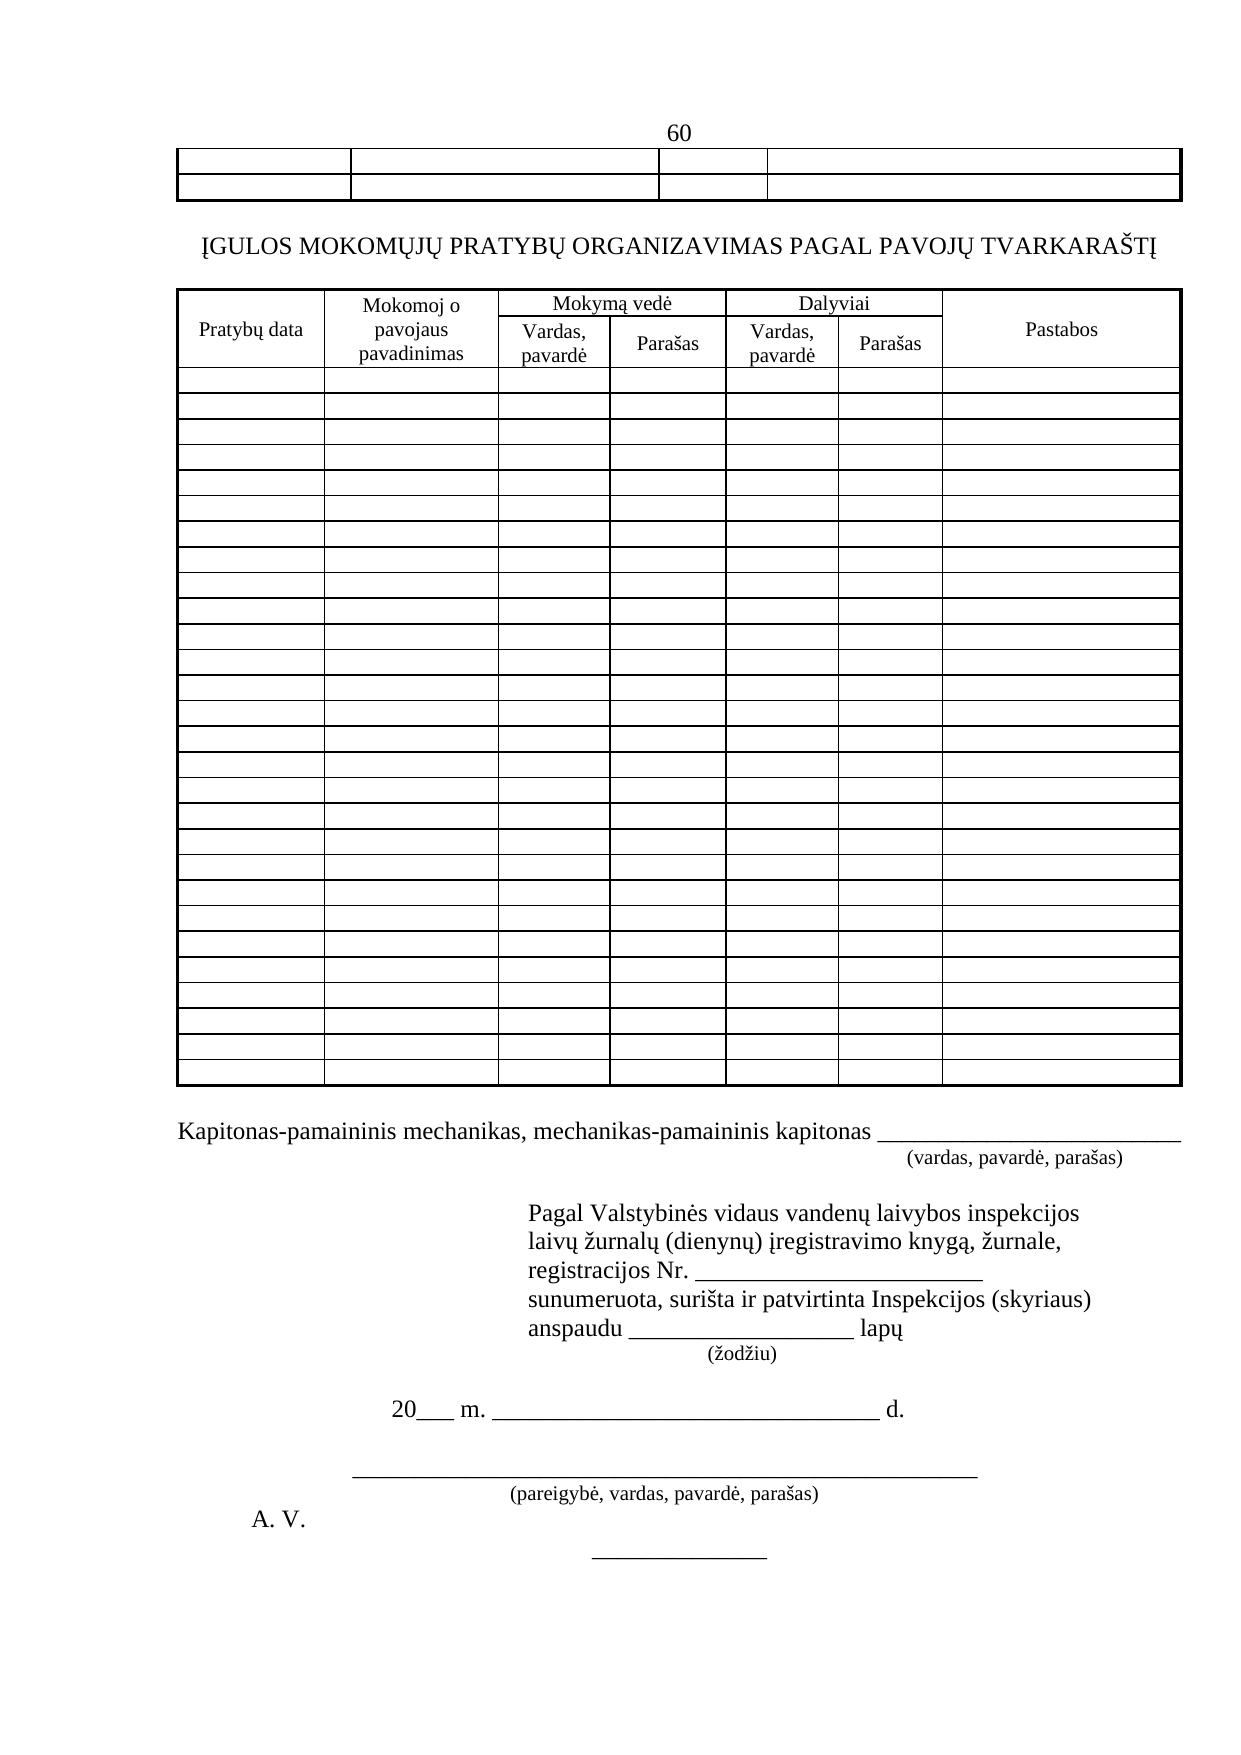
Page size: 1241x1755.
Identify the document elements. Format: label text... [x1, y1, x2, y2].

table_cell [834, 599, 838, 623]
table_cell [494, 676, 498, 700]
table_cell [938, 522, 942, 546]
table_cell [320, 368, 324, 392]
table_cell [834, 420, 838, 443]
table_cell Vardas, pavardė [499, 317, 609, 367]
table_cell [494, 625, 498, 648]
table_cell [494, 394, 498, 418]
table_cell [834, 881, 838, 905]
table_cell [834, 958, 838, 982]
table_cell [320, 983, 324, 1007]
table_header Mokomoj o pavojaus pavadinimas [325, 291, 498, 367]
table_cell [320, 599, 324, 623]
table_cell [320, 881, 324, 905]
table_cell [320, 1035, 324, 1058]
table_cell [320, 471, 324, 495]
text Pagal Valstybinės vidaus vandenų laivybos inspekcijos [177, 1198, 1181, 1226]
text A. V. [177, 1504, 1181, 1533]
table_cell [494, 983, 498, 1007]
table_cell [320, 522, 324, 546]
table_cell [320, 906, 324, 930]
text (žodžiu) [177, 1341, 1181, 1365]
table_header Pastabos [943, 291, 1179, 367]
table_cell [320, 701, 324, 725]
table_cell [320, 445, 324, 469]
table_cell [938, 394, 942, 418]
table_cell [320, 676, 324, 700]
table_cell [494, 753, 498, 777]
table_cell [320, 1009, 324, 1033]
table_cell [320, 625, 324, 648]
text (vardas, pavardė, parašas) [177, 1145, 1181, 1169]
table_cell [320, 727, 324, 751]
table_cell [938, 932, 942, 956]
table_cell [834, 522, 838, 546]
table_cell [938, 855, 942, 879]
table_cell [494, 727, 498, 751]
table_cell [834, 906, 838, 930]
table_cell [938, 701, 942, 725]
table_cell [494, 881, 498, 905]
table_cell [320, 1060, 324, 1084]
table_cell [834, 701, 838, 725]
table_cell [494, 573, 498, 597]
table_header Pratybų data [179, 291, 324, 367]
text 20___ m. _______________________________ d. [177, 1394, 1181, 1423]
table_cell [938, 445, 942, 469]
table_cell [938, 496, 942, 520]
table_cell [494, 906, 498, 930]
table_cell [938, 983, 942, 1007]
table_cell [494, 548, 498, 572]
table_cell [320, 753, 324, 777]
table_cell [320, 830, 324, 853]
table_cell [938, 727, 942, 751]
table_cell [320, 420, 324, 443]
text laivų žurnalų (dienynų) įregistravimo knygą, žurnale, [177, 1226, 1181, 1255]
table_cell [763, 175, 767, 199]
table_cell [938, 650, 942, 674]
table_cell [834, 445, 838, 469]
table_cell [834, 573, 838, 597]
table_cell [834, 1060, 838, 1084]
table_cell [320, 932, 324, 956]
table_cell [494, 368, 498, 392]
table_cell [834, 830, 838, 853]
table_cell [938, 420, 942, 443]
table_cell [834, 496, 838, 520]
text sunumeruota, surišta ir patvirtinta Inspekcijos (skyriaus) [177, 1284, 1181, 1313]
text anspaudu __________________ lapų [177, 1313, 1181, 1341]
table_cell [834, 855, 838, 879]
table_cell [494, 804, 498, 828]
table_cell [763, 149, 767, 173]
table_cell [938, 548, 942, 572]
table_cell [494, 599, 498, 623]
table_cell [494, 522, 498, 546]
table_cell [834, 753, 838, 777]
table_cell [938, 471, 942, 495]
table_cell [938, 804, 942, 828]
table_cell [938, 599, 942, 623]
table_cell [320, 394, 324, 418]
table_cell [320, 855, 324, 879]
table_cell [494, 1009, 498, 1033]
table_cell [494, 650, 498, 674]
table_cell [834, 1035, 838, 1058]
table_cell [938, 830, 942, 853]
table_cell [494, 471, 498, 495]
table_cell [938, 778, 942, 802]
text ĮGULOS MOKOMŲJŲ PRATYBŲ ORGANIZAVIMAS PAGAL PAVOJŲ TVARKARAŠTĮ [177, 231, 1181, 259]
text (pareigybė, vardas, pavardė, parašas) [177, 1480, 1181, 1504]
table_cell [834, 625, 838, 648]
table_cell [494, 1060, 498, 1084]
table_cell [834, 676, 838, 700]
text __________________________________________________ [177, 1452, 1181, 1480]
table_cell [320, 804, 324, 828]
table_cell [834, 727, 838, 751]
table_cell [834, 983, 838, 1007]
text Kapitonas-pamaininis mechanikas, mechanikas-pamaininis kapitonas [177, 1116, 1181, 1145]
table_cell [320, 496, 324, 520]
table_cell [494, 830, 498, 853]
table_cell [938, 1060, 942, 1084]
table_cell [320, 778, 324, 802]
table_cell [938, 1009, 942, 1033]
table_cell Vardas, pavardė [727, 317, 838, 367]
table_cell [494, 778, 498, 802]
table_cell [938, 958, 942, 982]
table_cell [834, 778, 838, 802]
table_cell [494, 701, 498, 725]
table_cell [834, 394, 838, 418]
table_cell [938, 625, 942, 648]
table_cell Parašas [611, 317, 725, 367]
table_cell [494, 958, 498, 982]
table_cell [320, 548, 324, 572]
table_cell [494, 496, 498, 520]
table_cell [938, 1035, 942, 1058]
table_cell [834, 650, 838, 674]
text ______________ [177, 1533, 1181, 1562]
table_cell [834, 471, 838, 495]
table_cell [938, 676, 942, 700]
table_cell [494, 1035, 498, 1058]
table_cell [494, 445, 498, 469]
table_cell [938, 368, 942, 392]
table_cell [494, 420, 498, 443]
table_cell [494, 932, 498, 956]
table_cell [834, 804, 838, 828]
table_cell [938, 906, 942, 930]
table_cell [320, 958, 324, 982]
table_cell [834, 932, 838, 956]
table_cell [320, 573, 324, 597]
table_cell [938, 573, 942, 597]
table_cell Parašas [839, 317, 942, 367]
table_cell [938, 753, 942, 777]
table_cell [494, 855, 498, 879]
table_cell [834, 368, 838, 392]
table_cell [834, 548, 838, 572]
text registracijos Nr. _______________________ [177, 1255, 1181, 1284]
table_cell [938, 881, 942, 905]
table_cell [834, 1009, 838, 1033]
table_cell [320, 650, 324, 674]
